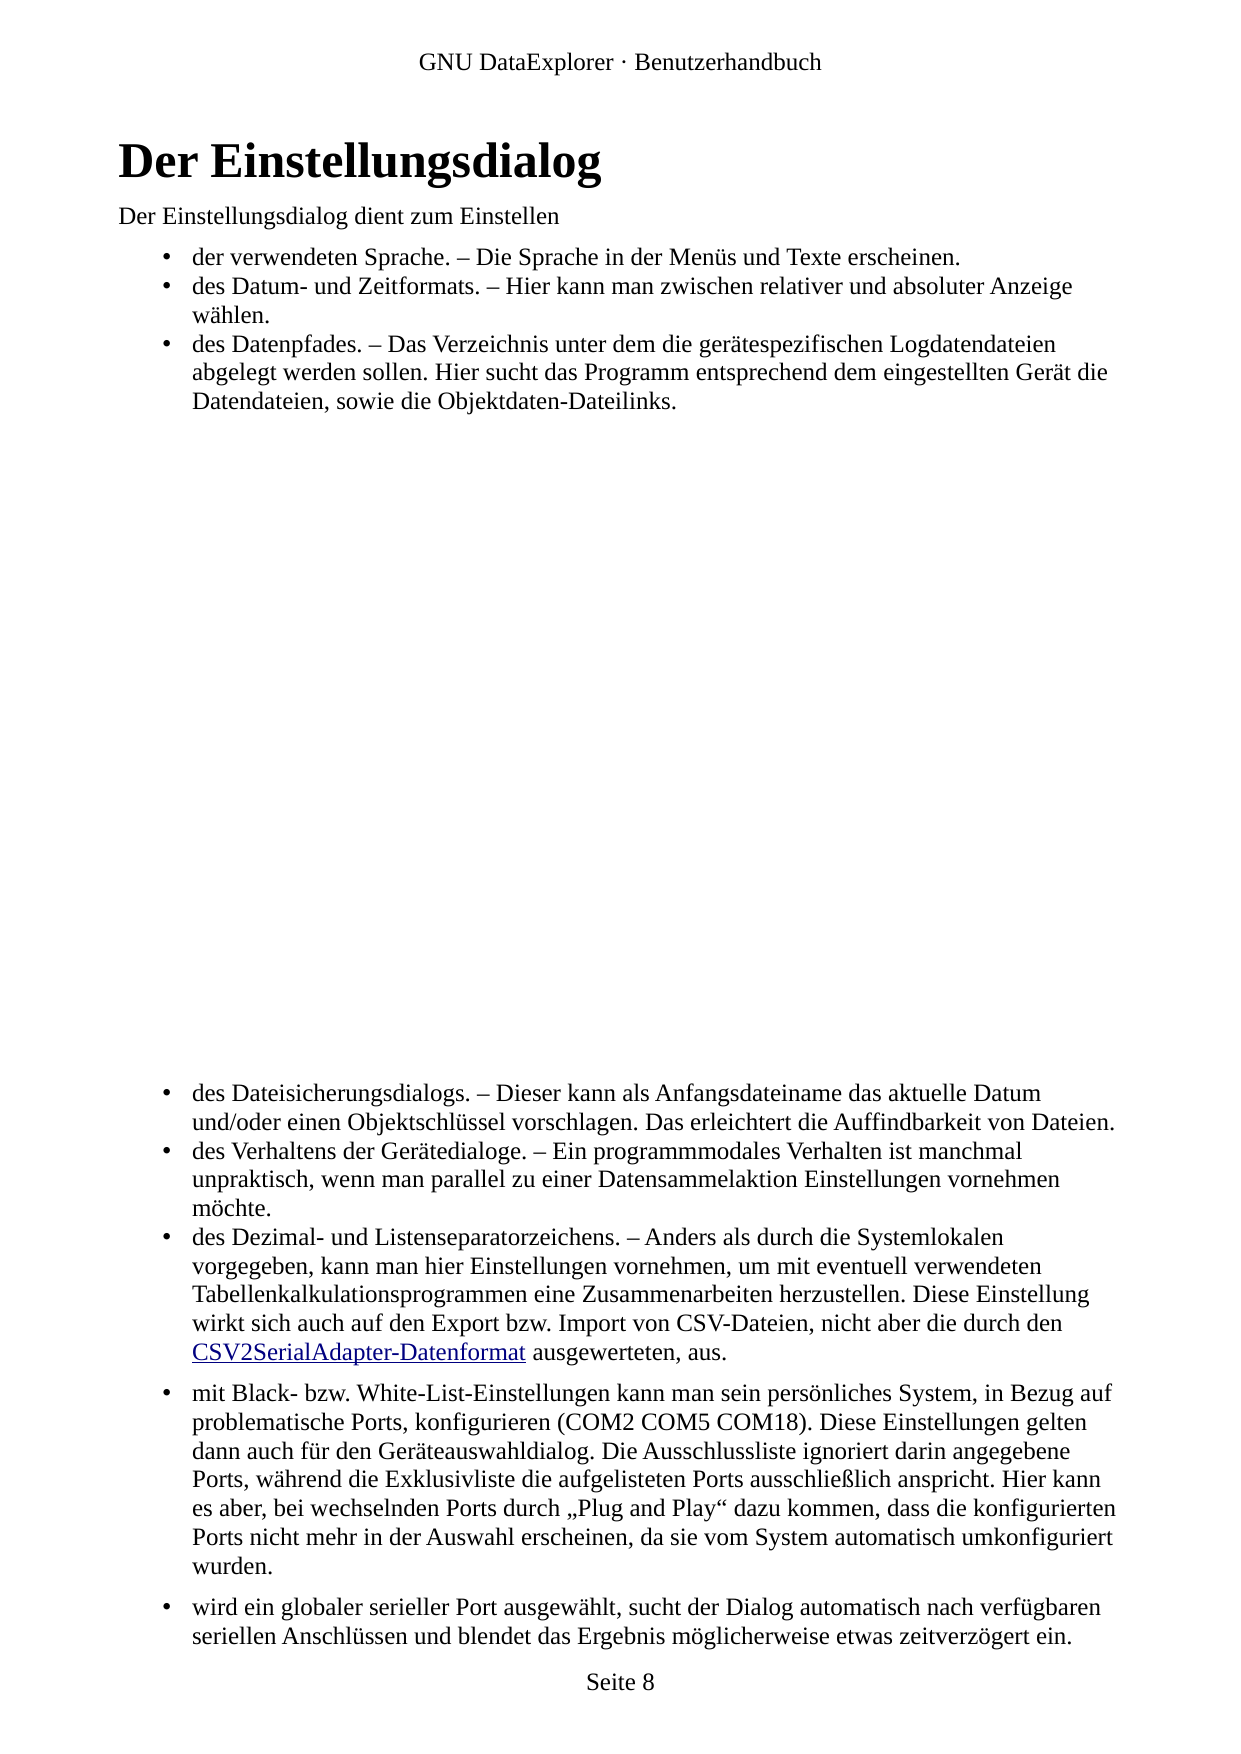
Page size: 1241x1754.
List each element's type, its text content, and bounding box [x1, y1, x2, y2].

text Der Einstellungsdialog dient zum Einstellen [118, 201, 1122, 230]
list mit Black- bzw. White-List-Einstellungen kann man sein persönliches System, in Bezug auf problematische Ports, konfigurieren (COM2 COM5 COM18). Diese Einstellungen gelten dann auch für den Geräteauswahldialog. Die Ausschlussliste ignoriert darin angegebene Ports, während die Exklusivliste die aufgelisteten Ports ausschließlich anspricht. Hier kann es aber, bei wechselnden Ports durch „Plug and Play“ dazu kommen, dass die konfigurierten Ports nicht mehr in der Auswahl erscheinen, da sie vom System automatisch umkonfiguriert wurden. [162, 1378, 1122, 1579]
list wird ein globaler serieller Port ausgewählt, sucht der Dialog automatisch nach verfügbaren seriellen Anschlüssen und blendet das Ergebnis möglicherweise etwas zeitverzögert ein. [162, 1592, 1122, 1649]
list des Datum- und Zeitformats. – Hier kann man zwischen relativer und absoluter Anzeige wählen. [162, 271, 1122, 329]
list der verwendeten Sprache. – Die Sprache in der Menüs und Texte erscheinen. [162, 242, 1122, 271]
list des Dateisicherungsdialogs. – Dieser kann als Anfangsdateiname das aktuelle Datum und/oder einen Objektschlüssel vorschlagen. Das erleichtert die Auffindbarkeit von Dateien. [162, 1078, 1122, 1136]
list des Dezimal- und Listenseparatorzeichens. – Anders als durch die Systemlokalen vorgegeben, kann man hier Einstellungen vornehmen, um mit eventuell verwendeten Tabellenkalkulationsprogrammen eine Zusammenarbeiten herzustellen. Diese Einstellung wirkt sich auch auf den Export bzw. Import von CSV-Dateien, nicht aber die durch den CSV2SerialAdapter-Datenformat ausgewerteten, aus. [162, 1222, 1122, 1366]
list des Verhaltens der Gerätedialoge. – Ein programmmodales Verhalten ist manchmal unpraktisch, wenn man parallel zu einer Datensammelaktion Einstellungen vornehmen möchte. [162, 1136, 1122, 1222]
subtitle Der Einstellungsdialog [118, 131, 1122, 189]
list des Datenpfades. – Das Verzeichnis unter dem die gerätespezifischen Logdatendateien abgelegt werden sollen. Hier sucht das Programm entsprechend dem eingestellten Gerät die Datendateien, sowie die Objektdaten-Dateilinks. [162, 329, 1122, 1078]
